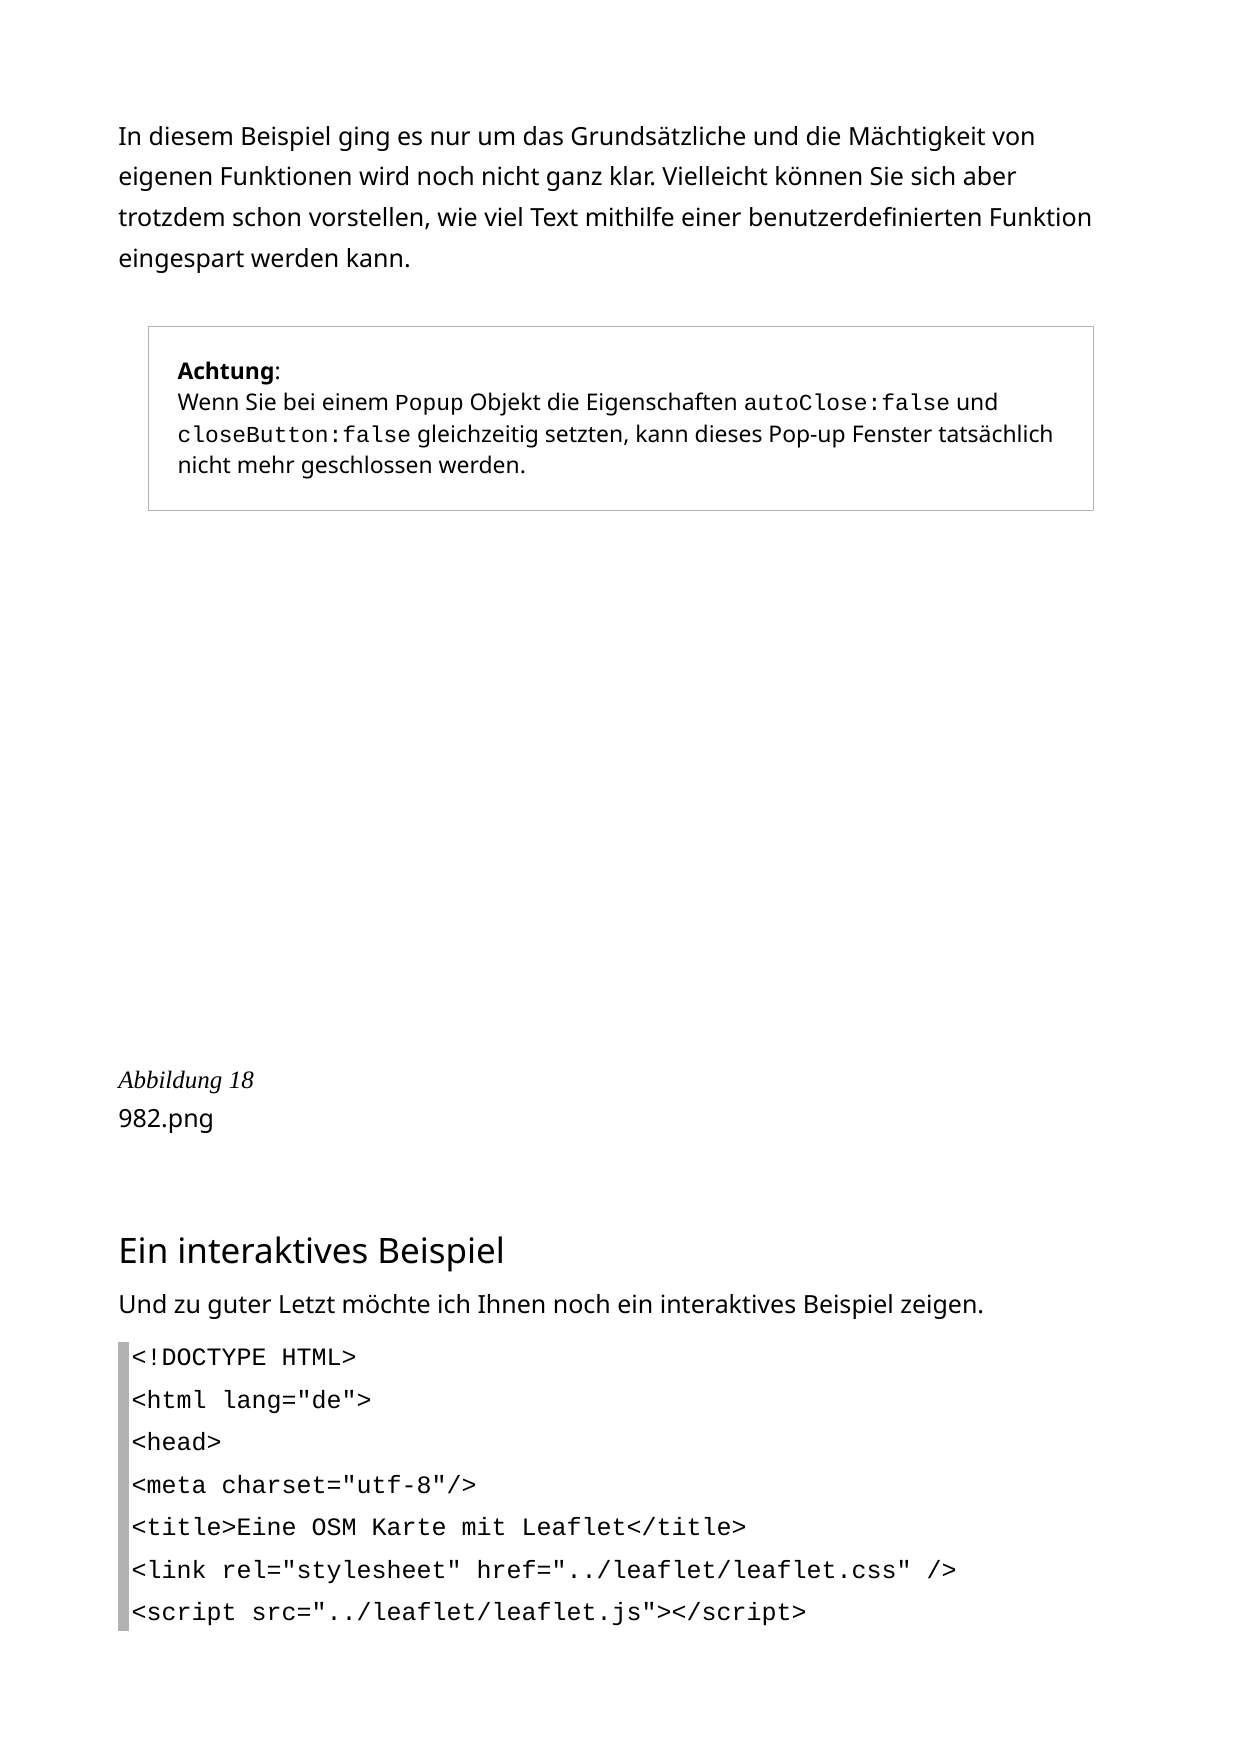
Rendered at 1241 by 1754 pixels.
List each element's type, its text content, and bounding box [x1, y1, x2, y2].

text 982.png [118, 1094, 1122, 1135]
text [118, 539, 1122, 552]
text <head> [129, 1427, 1122, 1458]
text Abbildung 18 [118, 552, 1122, 1094]
text <title>Eine OSM Karte mit Leaflet</title> [129, 1512, 1122, 1543]
text <meta charset="utf-8"/> [129, 1469, 1122, 1501]
text <!DOCTYPE HTML> [129, 1342, 1122, 1373]
text <html lang="de"> [129, 1384, 1122, 1416]
text <link rel="stylesheet" href="../leaflet/leaflet.css" /> [129, 1554, 1122, 1586]
text <script src="../leaflet/leaflet.js"></script> [129, 1597, 1122, 1631]
subtitle Ein interaktives Beispiel [118, 1226, 1122, 1274]
text Und zu guter Letzt möchte ich Ihnen noch ein interaktives Beispiel zeigen. [118, 1287, 1122, 1321]
text Achtung: Wenn Sie bei einem Popup Objekt die Eigenschaften autoClose:false und closeButton:false gleichzeitig setzten, kann dieses Pop-up Fenster tatsächlich nicht mehr geschlossen werden. [149, 327, 1093, 510]
text In diesem Beispiel ging es nur um das Grundsätzliche und die Mächtigkeit von eigenen Funktionen wird noch nicht ganz klar. Vielleicht können Sie sich aber trotzdem schon vorstellen, wie viel Text mithilfe einer benutzerdefinierten Funktion eingespart werden kann. [118, 118, 1122, 275]
